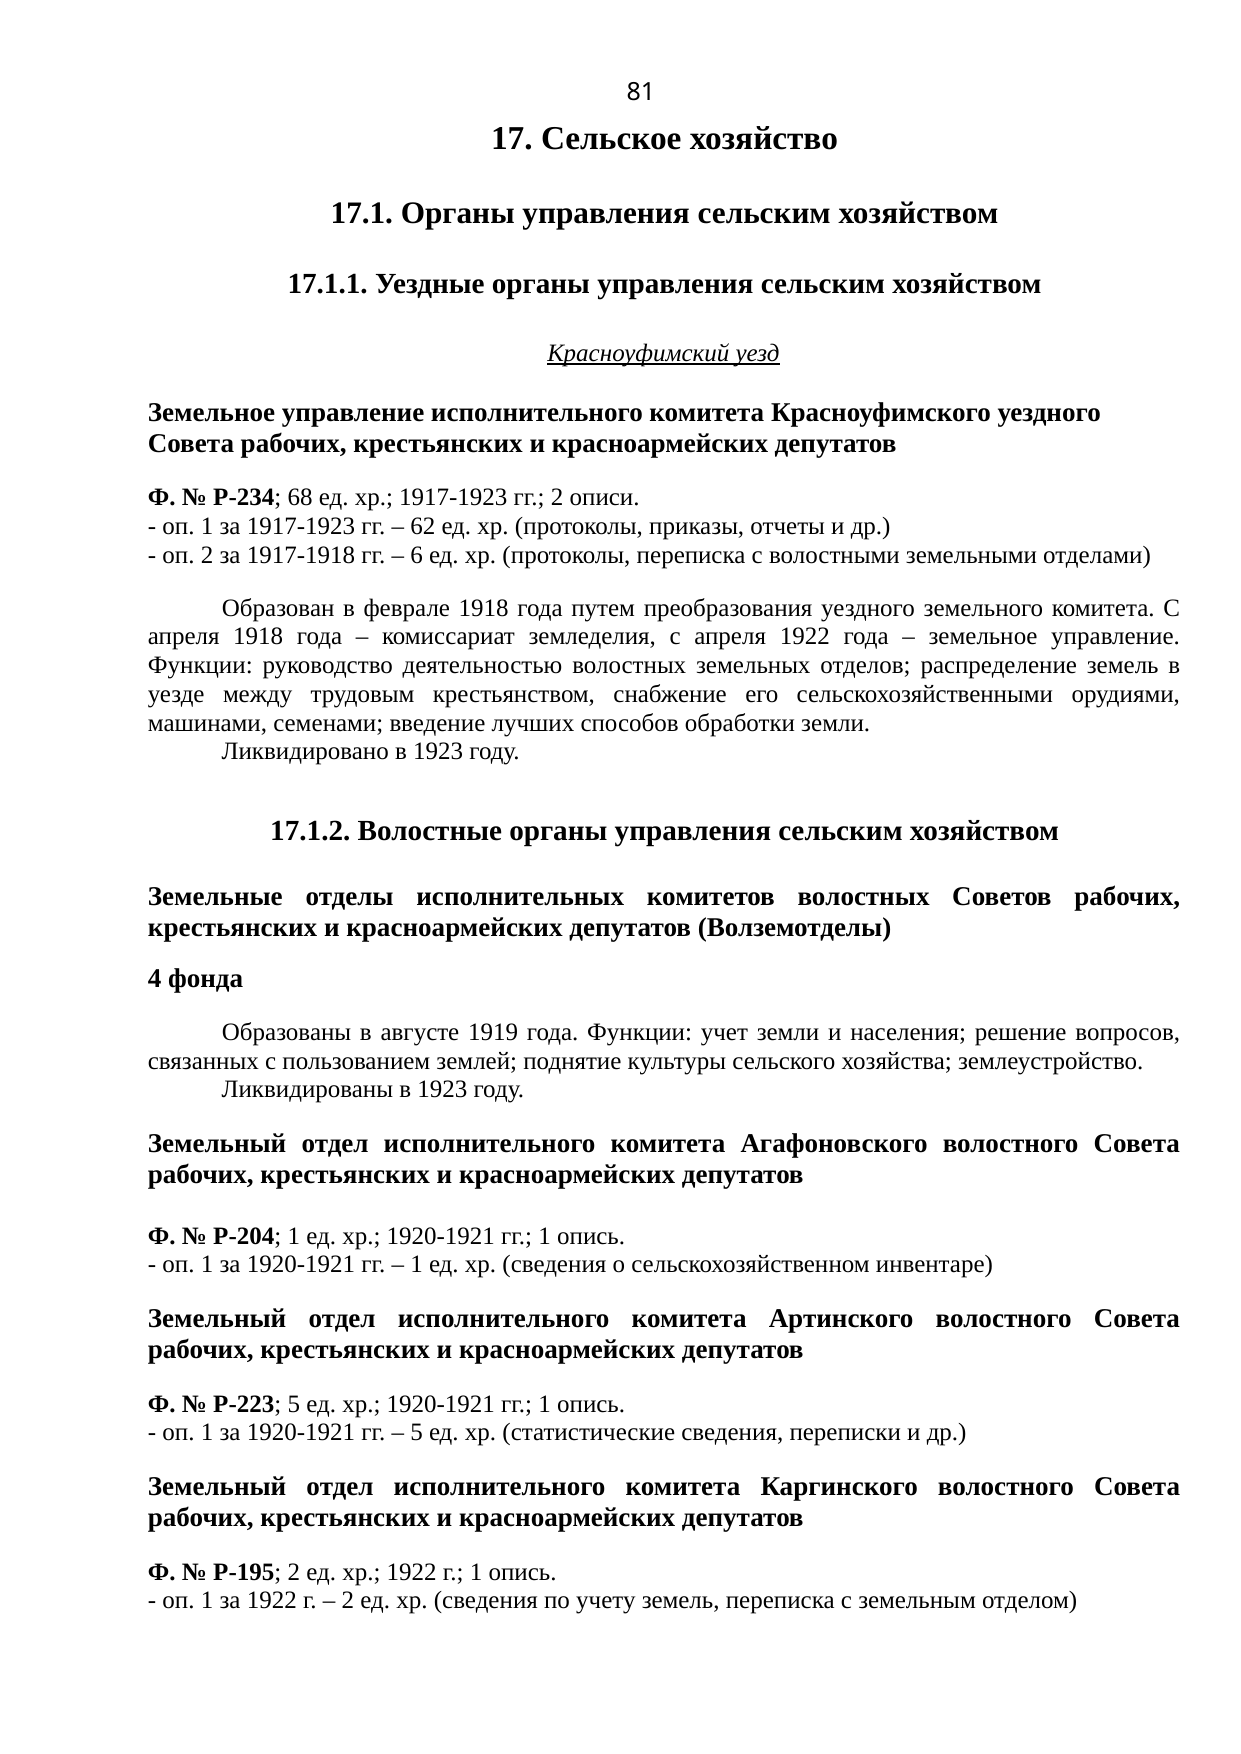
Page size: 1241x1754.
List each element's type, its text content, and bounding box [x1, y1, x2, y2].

text 17.1.1. Уездные органы управления сельским хозяйством [148, 267, 1181, 300]
text Ф. № Р-223; 5 ед. хр.; 1920-1921 гг.; 1 опись. [148, 1389, 1181, 1417]
text 17. Сельское хозяйство [148, 118, 1181, 156]
text - оп. 1 за 1917-1923 гг. – 62 ед. хр. (протоколы, приказы, отчеты и др.) [148, 511, 1181, 540]
text Ликвидировано в 1923 году. [148, 736, 1181, 765]
text - оп. 1 за 1922 г. – 2 ед. хр. (сведения по учету земель, переписка с земельным отделом) [148, 1585, 1181, 1614]
text Образованы в августе 1919 года. Функции: учет земли и населения; решение вопросов, связанных с пользованием землей; поднятие культуры сельского хозяйства; землеустройство. [148, 1017, 1181, 1074]
text - оп. 2 за 1917-1918 гг. – 6 ед. хр. (протоколы, переписка с волостными земельными отделами) [148, 540, 1181, 569]
text Земельное управление исполнительного комитета Красноуфимского уездного Совета рабочих, крестьянских и красноармейских депутатов [148, 396, 1181, 458]
text Земельный отдел исполнительного комитета Каргинского волостного Совета рабочих, крестьянских и красноармейских депутатов [148, 1470, 1181, 1533]
text Ф. № Р-204; 1 ед. хр.; 1920-1921 гг.; 1 опись. [148, 1221, 1181, 1249]
text - оп. 1 за 1920-1921 гг. – 5 ед. хр. (статистические сведения, переписки и др.) [148, 1417, 1181, 1446]
text Земельные отделы исполнительных комитетов волостных Советов рабочих, крестьянских и красноармейских депутатов (Волземотделы) [148, 880, 1181, 943]
text - оп. 1 за 1920-1921 гг. – 1 ед. хр. (сведения о сельскохозяйственном инвентаре) [148, 1249, 1181, 1278]
text Образован в феврале 1918 года путем преобразования уездного земельного комитета. С апреля 1918 года – комиссариат земледелия, с апреля 1922 года – земельное управление. Функции: руководство деятельностью волостных земельных отделов; распределение земель в уезде между трудовым крестьянством, снабжение его сельскохозяйственными орудиями, машинами, семенами; введение лучших способов обработки земли. [148, 593, 1181, 736]
text 17.1.2. Волостные органы управления сельским хозяйством [148, 813, 1181, 847]
text Красноуфимский уезд [148, 338, 1181, 367]
text Ф. № Р-195; 2 ед. хр.; 1922 г.; 1 опись. [148, 1557, 1181, 1585]
text 17.1. Органы управления сельским хозяйством [148, 195, 1181, 231]
text 4 фонда [148, 962, 1181, 993]
text Земельный отдел исполнительного комитета Агафоновского волостного Совета рабочих, крестьянских и красноармейских депутатов [148, 1127, 1181, 1190]
text Ликвидированы в 1923 году. [148, 1074, 1181, 1103]
text Ф. № Р-234; 68 ед. хр.; 1917-1923 гг.; 2 описи. [148, 482, 1181, 511]
text Земельный отдел исполнительного комитета Артинского волостного Совета рабочих, крестьянских и красноармейских депутатов [148, 1302, 1181, 1365]
